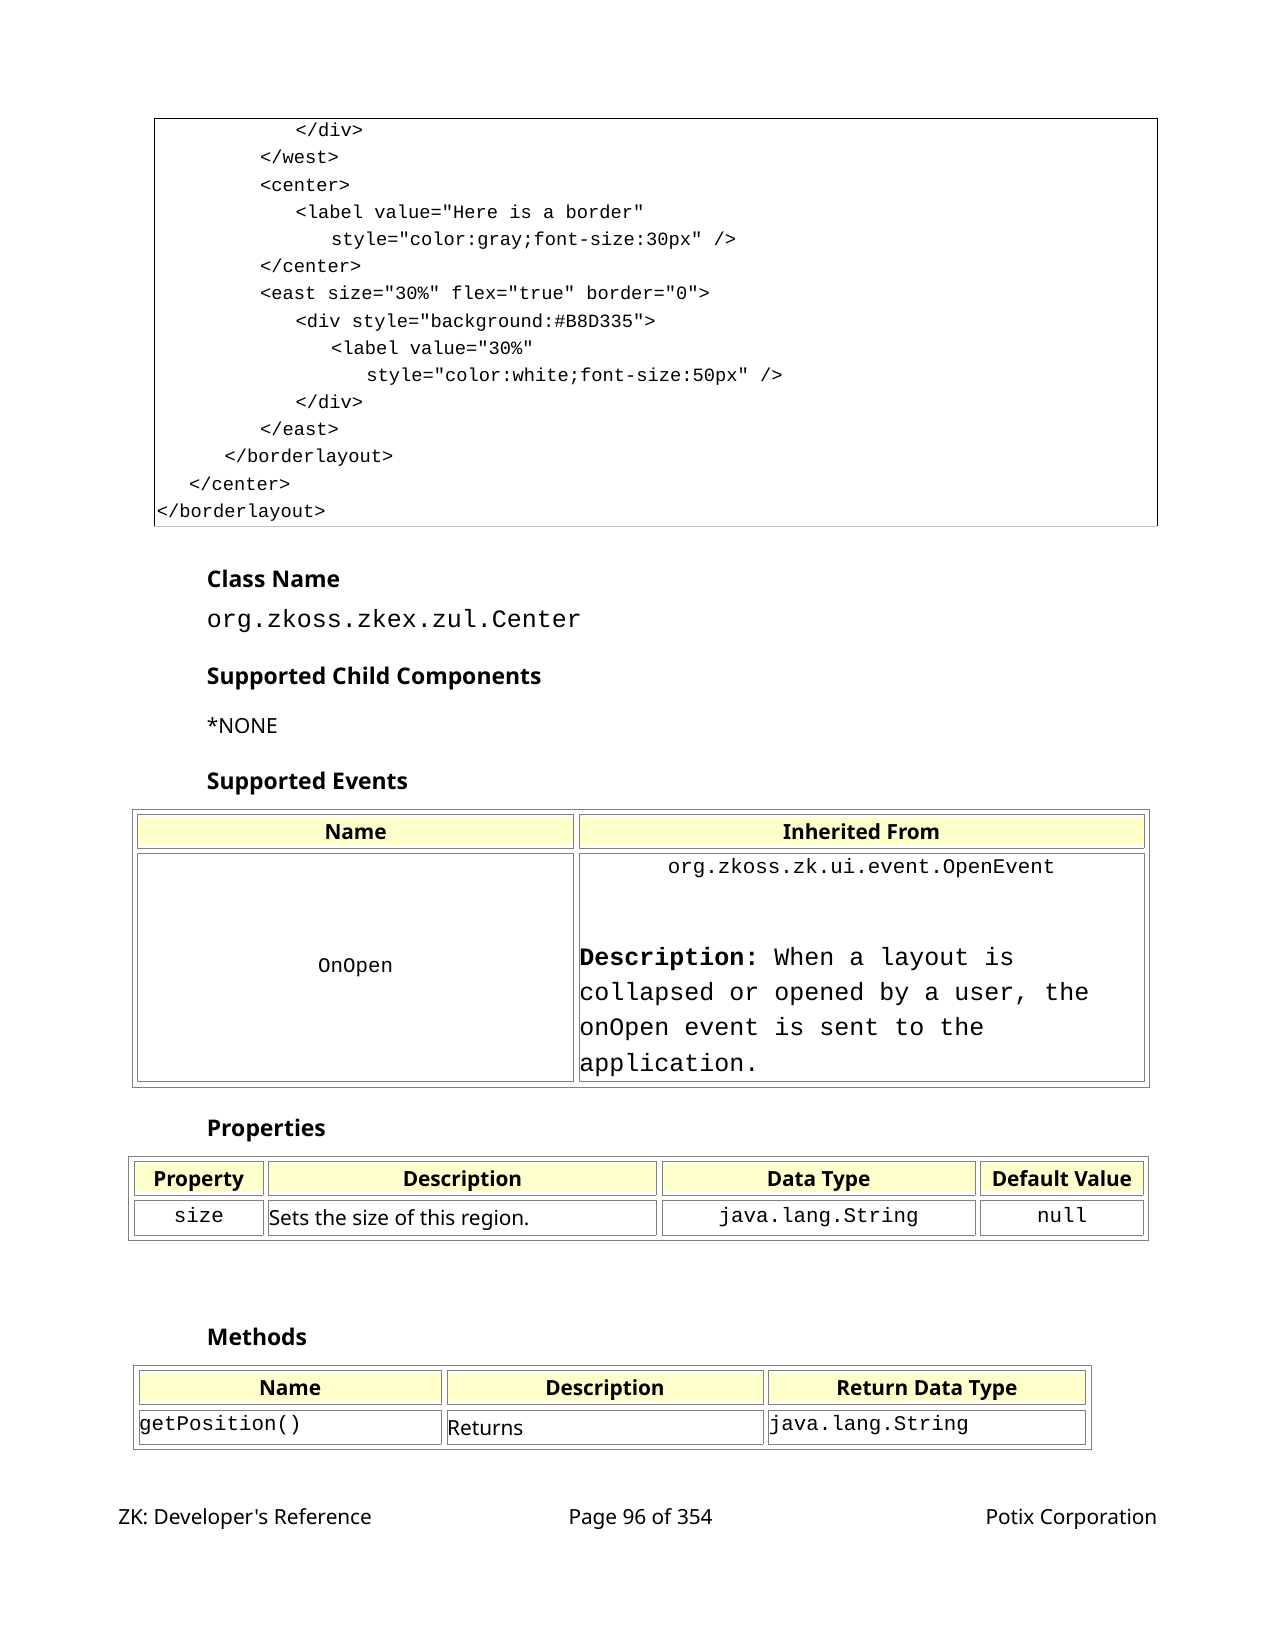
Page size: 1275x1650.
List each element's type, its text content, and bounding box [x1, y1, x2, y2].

table_header Description [444, 1366, 766, 1404]
text </west> [155, 145, 1157, 169]
text style="color:white;font-size:50px" /> [155, 363, 1157, 387]
table_cell OnOpen [134, 848, 576, 1081]
text </center> [155, 254, 1157, 278]
text org.zkoss.zkex.zul.Center [207, 606, 1157, 634]
text <label value="30%" [155, 336, 1157, 360]
text </east> [155, 417, 1157, 441]
text style="color:gray;font-size:30px" /> [155, 227, 1157, 251]
subtitle Properties [207, 1112, 1157, 1143]
table_cell getPosition() [136, 1404, 444, 1444]
text </div> [155, 119, 1157, 142]
table_cell org.zkoss.zk.ui.event.OpenEvent Description: When a layout is collapsed or opened by a user, the onOpen event is sent to the application. [576, 848, 1147, 1081]
table_cell Sets the size of this region. [266, 1195, 659, 1234]
text <east size="30%" flex="true" border="0"> [155, 281, 1157, 306]
text <center> [155, 172, 1157, 197]
subtitle Methods [207, 1321, 1157, 1352]
table_header Inherited From [576, 810, 1147, 848]
text </borderlayout> [155, 499, 1157, 526]
table_cell java.lang.String [766, 1404, 1088, 1444]
table_header Name [136, 1366, 444, 1404]
table_cell null [978, 1195, 1146, 1234]
text *NONE [207, 711, 1157, 740]
table_header Name [134, 810, 576, 848]
table_header Data Type [659, 1157, 978, 1195]
text <div style="background:#B8D335"> [155, 308, 1157, 333]
table_header Property [131, 1157, 266, 1195]
table_header Return Data Type [766, 1366, 1088, 1404]
text </center> [155, 472, 1157, 496]
text </div> [155, 390, 1157, 414]
table_header Description [266, 1157, 659, 1195]
table_cell java.lang.String [659, 1195, 978, 1234]
subtitle Supported Child Components [207, 659, 1157, 691]
text <label value="Here is a border" [155, 200, 1157, 224]
text </borderlayout> [155, 444, 1157, 469]
subtitle Supported Events [207, 765, 1157, 796]
table_header Default Value [978, 1157, 1146, 1195]
table_cell size [131, 1195, 266, 1234]
subtitle Class Name [207, 563, 1157, 594]
table_cell Returns [444, 1404, 766, 1444]
